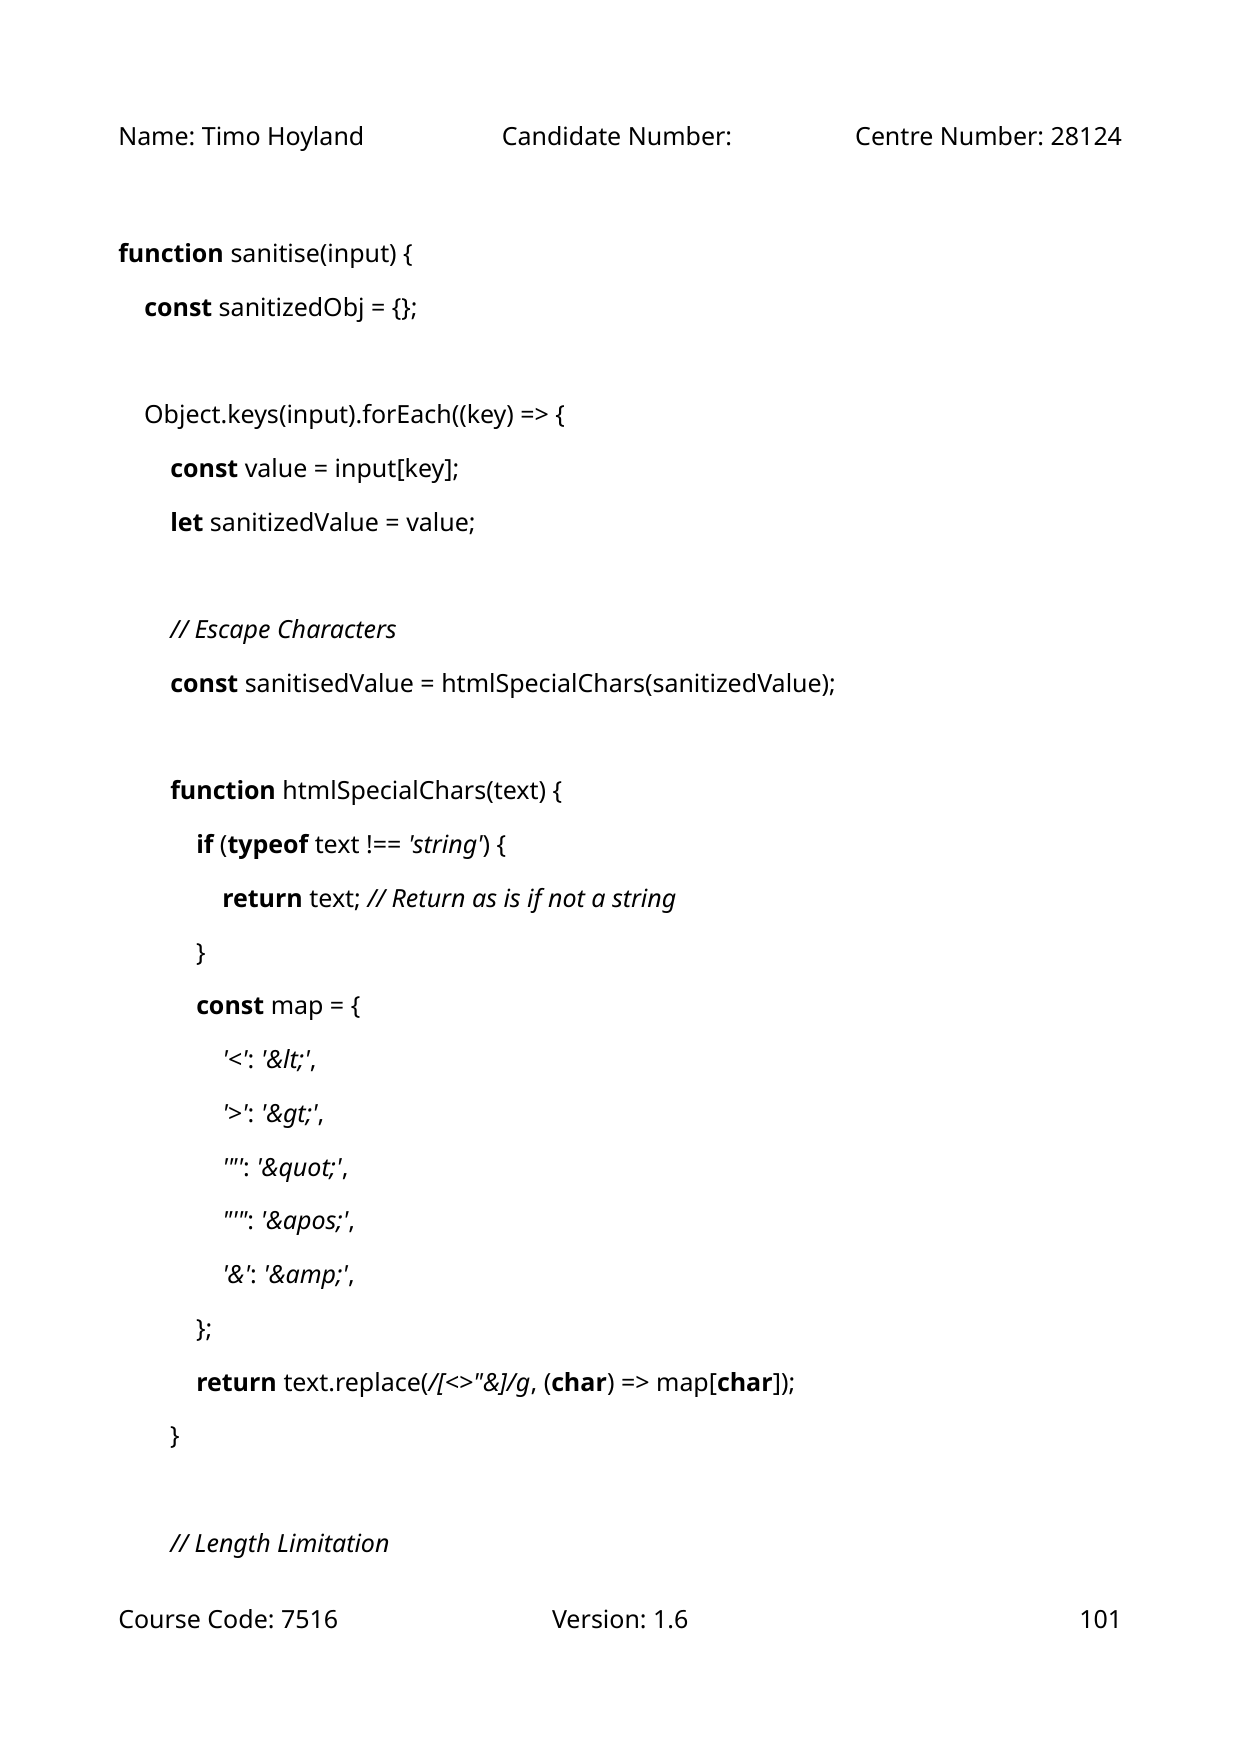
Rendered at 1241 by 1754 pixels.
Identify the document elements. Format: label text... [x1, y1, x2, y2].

text let sanitizedValue = value; [118, 504, 1122, 538]
text return text.replace(/[<>"&]/g, (char) => map[char]); [118, 1364, 1122, 1398]
text '&': '&amp;', [118, 1257, 1122, 1291]
text function sanitise(input) { [118, 235, 1122, 269]
text '<': '&lt;', [118, 1042, 1122, 1076]
text } [118, 934, 1122, 968]
text const map = { [118, 988, 1122, 1022]
text '"': '&quot;', [118, 1149, 1122, 1183]
text '>': '&gt;', [118, 1095, 1122, 1129]
text const sanitisedValue = htmlSpecialChars(sanitizedValue); [118, 665, 1122, 699]
text "'": '&apos;', [118, 1203, 1122, 1237]
text Object.keys(input).forEach((key) => { [118, 397, 1122, 431]
text }; [118, 1310, 1122, 1344]
text function htmlSpecialChars(text) { [118, 773, 1122, 807]
text } [118, 1418, 1122, 1452]
text if (typeof text !== 'string') { [118, 827, 1122, 861]
text const value = input[key]; [118, 450, 1122, 484]
text const sanitizedObj = {}; [118, 289, 1122, 323]
text return text; // Return as is if not a string [118, 880, 1122, 914]
text // Length Limitation [118, 1525, 1122, 1559]
text // Escape Characters [118, 612, 1122, 646]
